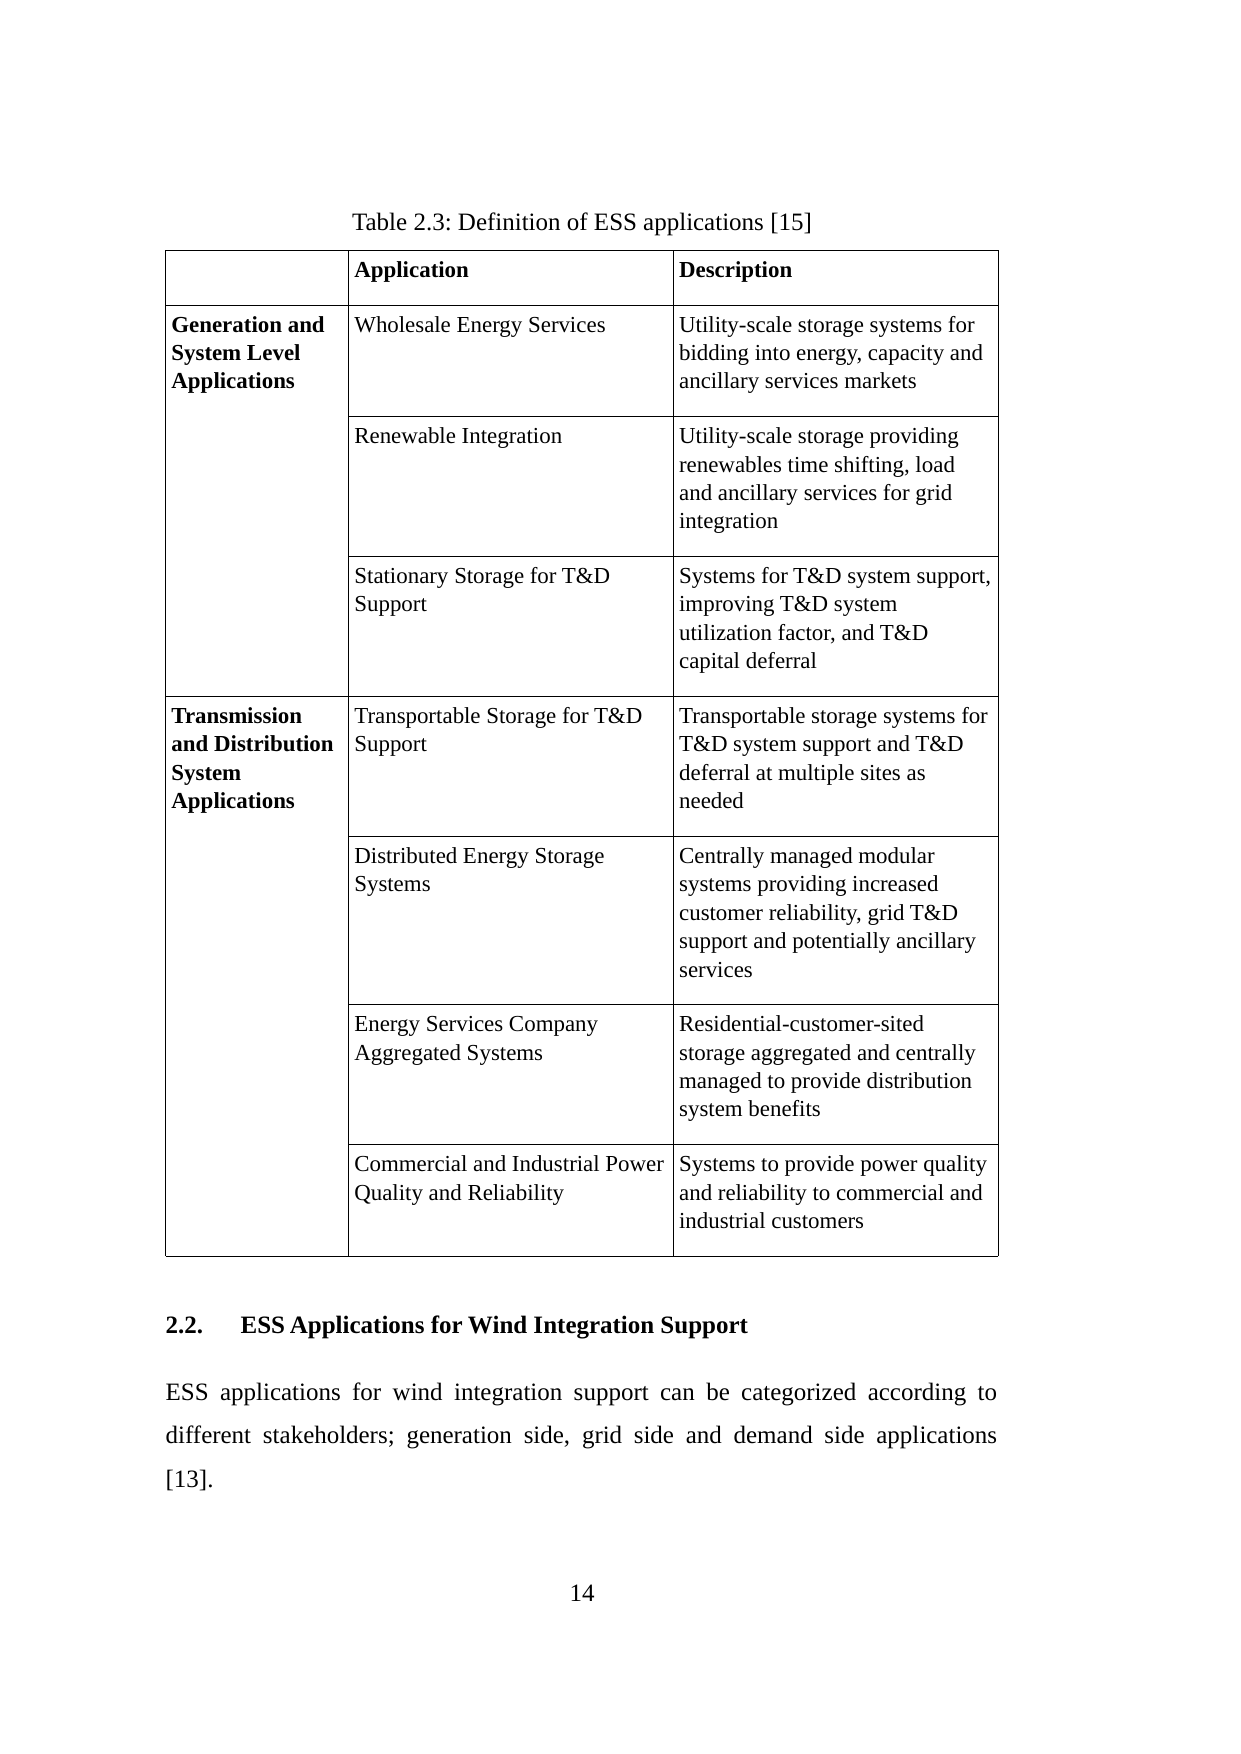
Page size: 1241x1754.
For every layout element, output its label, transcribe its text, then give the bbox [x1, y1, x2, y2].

table_cell Energy Services Company Aggregated Systems [349, 1005, 673, 1144]
table_cell Commercial and Industrial Power Quality and Reliability [349, 1145, 673, 1256]
table_header Application [349, 251, 673, 305]
table_header [166, 251, 348, 305]
table_cell Wholesale Energy Services [349, 306, 673, 416]
table_cell Transmission and Distribution System Applications [166, 697, 348, 1256]
table_cell Stationary Storage for T&D Support [349, 557, 673, 696]
table_cell Utility-scale storage systems for bidding into energy, capacity and ancillary services markets [674, 306, 998, 416]
text ESS applications for wind integration support can be categorized according to different stakeholders; generation side, grid side and demand side applications [13]⁠. [165, 1377, 998, 1492]
subtitle ESS Applications for Wind Integration Support [165, 1311, 998, 1339]
text Table 2.3: Definition of ESS applications [15]⁠ [165, 207, 998, 236]
table_header Description [674, 251, 998, 305]
table_cell Utility-scale storage providing renewables time shifting, load and ancillary services for grid integration [674, 417, 998, 556]
table_cell Systems to provide power quality and reliability to commercial and industrial customers [674, 1145, 998, 1256]
table_cell Transportable Storage for T&D Support [349, 697, 673, 836]
table_cell Renewable Integration [349, 417, 673, 556]
table_cell Residential-customer-sited storage aggregated and centrally managed to provide distribution system benefits [674, 1005, 998, 1144]
table_cell Generation and System Level Applications [166, 306, 348, 696]
table_cell Distributed Energy Storage Systems [349, 837, 673, 1004]
table_cell Systems for T&D system support, improving T&D system utilization factor, and T&D capital deferral [674, 557, 998, 696]
table_cell Centrally managed modular systems providing increased customer reliability, grid T&D support and potentially ancillary services [674, 837, 998, 1004]
table_cell Transportable storage systems for T&D system support and T&D deferral at multiple sites as needed [674, 697, 998, 836]
